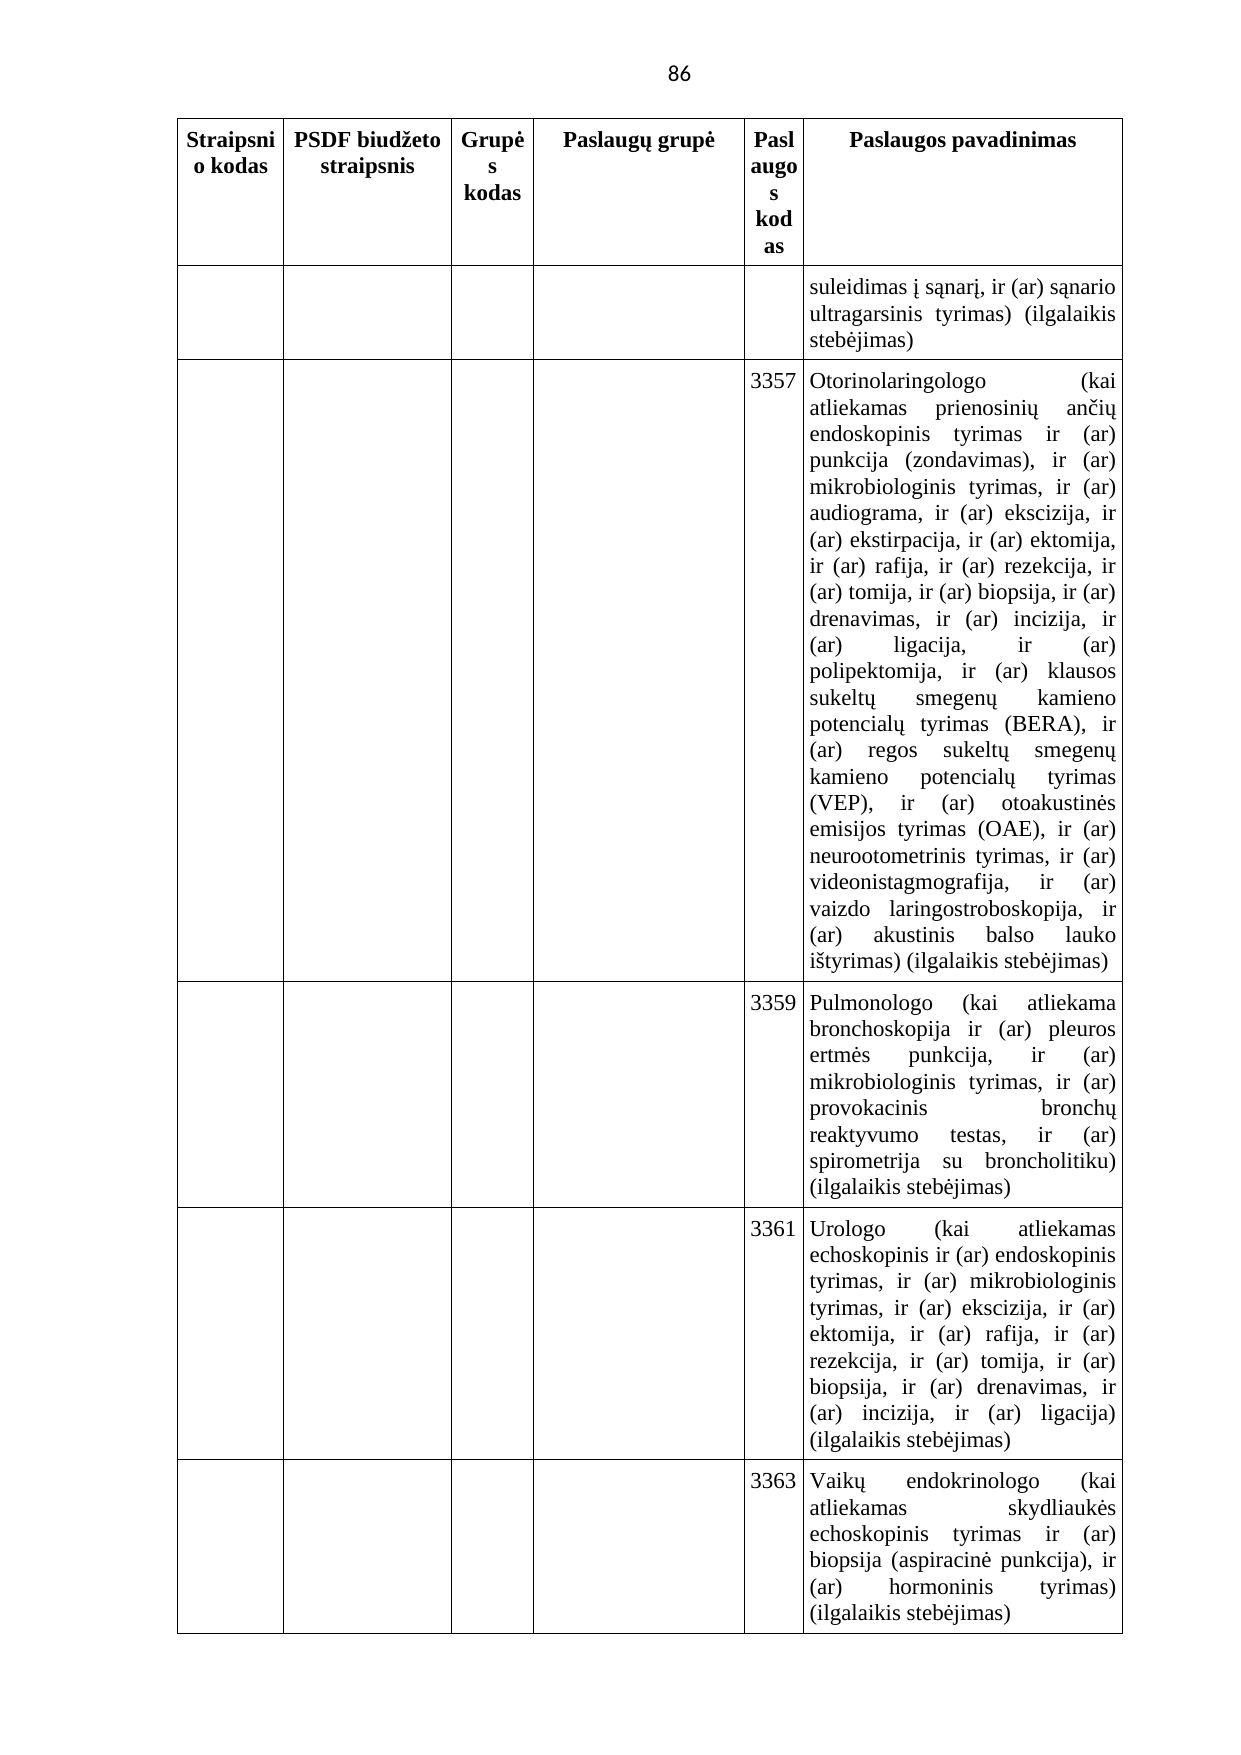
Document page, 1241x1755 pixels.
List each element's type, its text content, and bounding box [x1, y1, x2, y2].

table_cell [178, 266, 283, 359]
table_cell [534, 1208, 744, 1459]
table_cell [452, 1208, 533, 1459]
table_cell [745, 266, 803, 359]
table_cell 3357 [745, 360, 803, 981]
table_cell Otorinolaringologo (kai atliekamas prienosinių ančių endoskopinis tyrimas ir (ar) punkcija (zondavimas), ir (ar) mikrobiologinis tyrimas, ir (ar) audiograma, ir (ar) ekscizija, ir (ar) ekstirpacija, ir (ar) ektomija, ir (ar) rafija, ir (ar) rezekcija, ir (ar) tomija, ir (ar) biopsija, ir (ar) drenavimas, ir (ar) incizija, ir (ar) ligacija, ir (ar) polipektomija, ir (ar) klausos sukeltų smegenų kamieno potencialų tyrimas (BERA), ir (ar) regos sukeltų smegenų kamieno potencialų tyrimas (VEP), ir (ar) otoakustinės emisijos tyrimas (OAE), ir (ar) neurootometrinis tyrimas, ir (ar) videonistagmografija, ir (ar) vaizdo laringostroboskopija, ir (ar) akustinis balso lauko ištyrimas) (ilgalaikis stebėjimas) [804, 360, 1122, 981]
table_cell [178, 1208, 283, 1459]
table_cell [534, 266, 744, 359]
table_cell [178, 1460, 283, 1632]
table_header Paslaugos pavadinimas [804, 119, 1122, 265]
table_header Grupės kodas [452, 119, 533, 265]
table_header Paslaugos kodas [745, 119, 803, 265]
table_cell [452, 982, 533, 1207]
table_cell [178, 360, 283, 981]
table_cell [534, 1460, 744, 1632]
table_cell [284, 1208, 451, 1459]
table_cell [178, 982, 283, 1207]
table_cell Vaikų endokrinologo (kai atliekamas skydliaukės echoskopinis tyrimas ir (ar) biopsija (aspiracinė punkcija), ir (ar) hormoninis tyrimas) (ilgalaikis stebėjimas) [804, 1460, 1122, 1632]
table_cell [452, 266, 533, 359]
table_cell 3361 [745, 1208, 803, 1459]
table_cell 3363 [745, 1460, 803, 1632]
table_cell [452, 1460, 533, 1632]
table_cell [534, 360, 744, 981]
table_cell [284, 266, 451, 359]
table_cell Pulmonologo (kai atliekama bronchoskopija ir (ar) pleuros ertmės punkcija, ir (ar) mikrobiologinis tyrimas, ir (ar) provokacinis bronchų reaktyvumo testas, ir (ar) spirometrija su broncholitiku) (ilgalaikis stebėjimas) [804, 982, 1122, 1207]
table_cell suleidimas į sąnarį, ir (ar) sąnario ultragarsinis tyrimas) (ilgalaikis stebėjimas) [804, 266, 1122, 359]
table_cell [534, 982, 744, 1207]
table_header Straipsnio kodas [178, 119, 283, 265]
table_cell 3359 [745, 982, 803, 1207]
table_header PSDF biudžeto straipsnis [284, 119, 451, 265]
table_header Paslaugų grupė [534, 119, 744, 265]
table_cell Urologo (kai atliekamas echoskopinis ir (ar) endoskopinis tyrimas, ir (ar) mikrobiologinis tyrimas, ir (ar) ekscizija, ir (ar) ektomija, ir (ar) rafija, ir (ar) rezekcija, ir (ar) tomija, ir (ar) biopsija, ir (ar) drenavimas, ir (ar) incizija, ir (ar) ligacija) (ilgalaikis stebėjimas) [804, 1208, 1122, 1459]
table_cell [284, 1460, 451, 1632]
table_cell [284, 360, 451, 981]
table_cell [452, 360, 533, 981]
table_cell [284, 982, 451, 1207]
